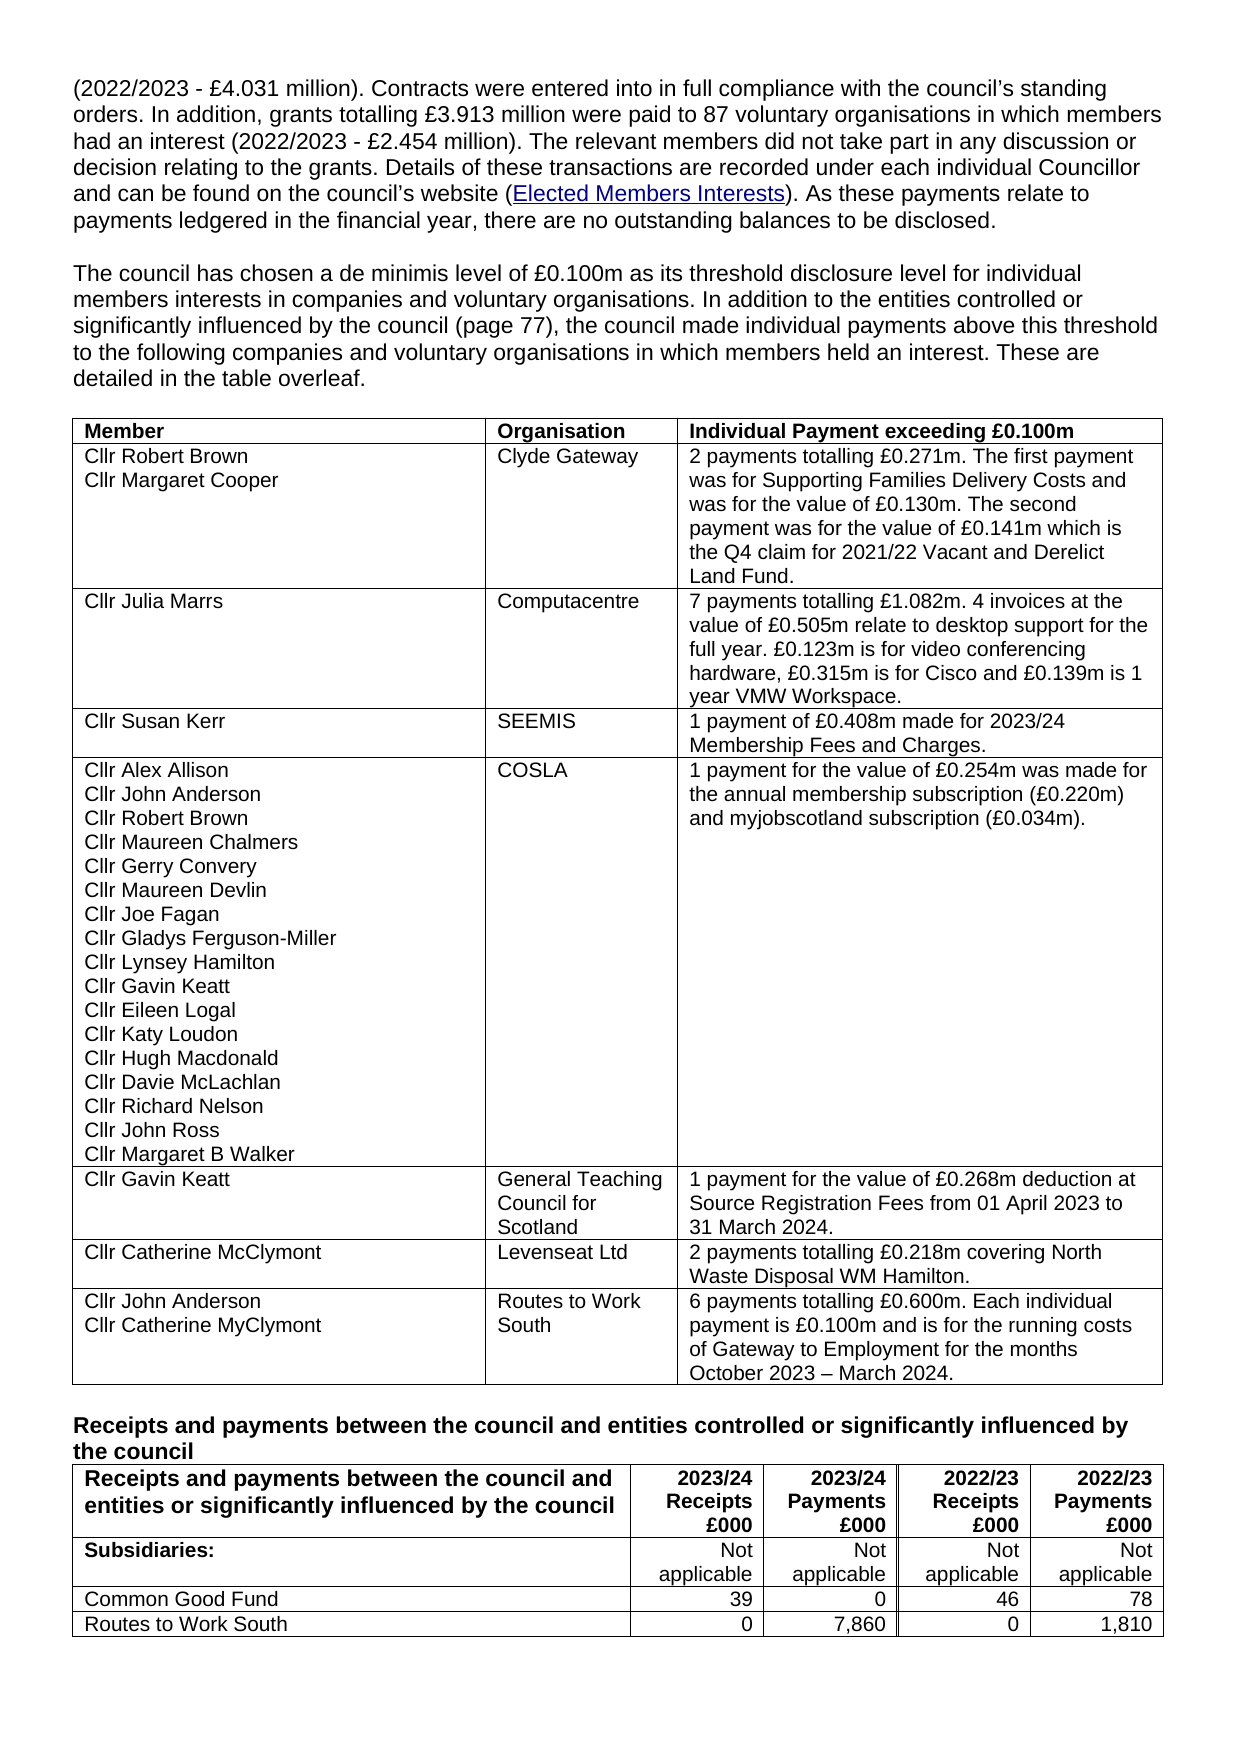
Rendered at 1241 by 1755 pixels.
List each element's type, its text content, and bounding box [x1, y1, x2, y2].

table_header Member [73, 419, 485, 443]
table_cell 0 [764, 1587, 896, 1611]
table_header Receipts and payments between the council and entities or significantly influenced by the council [73, 1465, 630, 1537]
table_cell Not applicable [899, 1538, 1030, 1586]
table_cell 1,810 [1031, 1612, 1163, 1636]
table_cell Routes to Work South [486, 1289, 677, 1384]
table_cell 2 payments totalling £0.218m covering North Waste Disposal WM Hamilton. [678, 1240, 1162, 1287]
table_cell 1 payment for the value of £0.254m was made for the annual membership subscription (£0.220m) and myjobscotland subscription (£0.034m). [678, 758, 1162, 1166]
table_cell 7 payments totalling £1.082m. 4 invoices at the value of £0.505m relate to desktop support for the full year. £0.123m is for video conferencing hardware, £0.315m is for Cisco and £0.139m is 1 year VMW Workspace. [678, 589, 1162, 708]
table_cell General Teaching Council for Scotland [486, 1167, 677, 1238]
text The council has chosen a de minimis level of £0.100m as its threshold disclosure level for individual members interests in companies and voluntary organisations. In addition to the entities controlled or significantly influenced by the council (page 77), the council made individual payments above this threshold to the following companies and voluntary organisations in which members held an interest. These are detailed in the table overleaf. [73, 259, 1163, 391]
table_cell 1 payment for the value of £0.268m deduction at Source Registration Fees from 01 April 2023 to 31 March 2024. [678, 1167, 1162, 1238]
table_cell Cllr Alex Allison Cllr John Anderson Cllr Robert Brown Cllr Maureen Chalmers Cllr Gerry Convery Cllr Maureen Devlin Cllr Joe Fagan Cllr Gladys Ferguson-Miller Cllr Lynsey Hamilton Cllr Gavin Keatt Cllr Eileen Logal Cllr Katy Loudon Cllr Hugh Macdonald Cllr Davie McLachlan Cllr Richard Nelson Cllr John Ross Cllr Margaret B Walker [73, 758, 485, 1166]
table_cell 6 payments totalling £0.600m. Each individual payment is £0.100m and is for the running costs of Gateway to Employment for the months October 2023 – March 2024. [678, 1289, 1162, 1384]
table_header Individual Payment exceeding £0.100m [678, 419, 1162, 443]
table_cell Levenseat Ltd [486, 1240, 677, 1287]
table_cell Computacentre [486, 589, 677, 708]
table_cell Clyde Gateway [486, 444, 677, 587]
table_cell Cllr Catherine McClymont [73, 1240, 485, 1287]
table_cell 46 [899, 1587, 1030, 1611]
table_cell Cllr Julia Marrs [73, 589, 485, 708]
table_cell 0 [631, 1612, 763, 1636]
table_cell Common Good Fund [73, 1587, 630, 1611]
table_cell Subsidiaries: [73, 1538, 630, 1586]
table_cell 78 [1031, 1587, 1163, 1611]
table_cell Routes to Work South [73, 1612, 630, 1636]
table_cell Not applicable [764, 1538, 896, 1586]
table_cell 2 payments totalling £0.271m. The first payment was for Supporting Families Delivery Costs and was for the value of £0.130m. The second payment was for the value of £0.141m which is the Q4 claim for 2021/22 Vacant and Derelict Land Fund. [678, 444, 1162, 587]
table_header 2022/23 Receipts £000 [899, 1465, 1030, 1537]
table_cell Not applicable [631, 1538, 763, 1586]
table_cell 0 [899, 1612, 1030, 1636]
table_cell 1 payment of £0.408m made for 2023/24 Membership Fees and Charges. [678, 709, 1162, 757]
table_cell Not applicable [1031, 1538, 1163, 1586]
table_cell 7,860 [764, 1612, 896, 1636]
table_cell Cllr Robert Brown Cllr Margaret Cooper [73, 444, 485, 587]
table_cell Cllr John Anderson Cllr Catherine MyClymont [73, 1289, 485, 1384]
table_cell Cllr Susan Kerr [73, 709, 485, 757]
text Receipts and payments between the council and entities controlled or significantly influenced by the council [73, 1412, 1163, 1464]
table_header 2023/24 Receipts £000 [631, 1465, 763, 1537]
table_header 2022/23 Payments £000 [1031, 1465, 1163, 1537]
table_cell 39 [631, 1587, 763, 1611]
text (2022/2023 - £4.031 million). Contracts were entered into in full compliance with the council’s standing orders. In addition, grants totalling £3.913 million were paid to 87 voluntary organisations in which members had an interest (2022/2023 - £2.454 million). The relevant members did not take part in any discussion or decision relating to the grants. Details of these transactions are recorded under each individual Councillor and can be found on the council’s website (Elected Members Interests). As these payments relate to payments ledgered in the financial year, there are no outstanding balances to be disclosed. [73, 75, 1163, 233]
table_cell COSLA [486, 758, 677, 1166]
table_cell SEEMIS [486, 709, 677, 757]
table_header Organisation [486, 419, 677, 443]
table_header 2023/24 Payments £000 [764, 1465, 896, 1537]
table_cell Cllr Gavin Keatt [73, 1167, 485, 1238]
